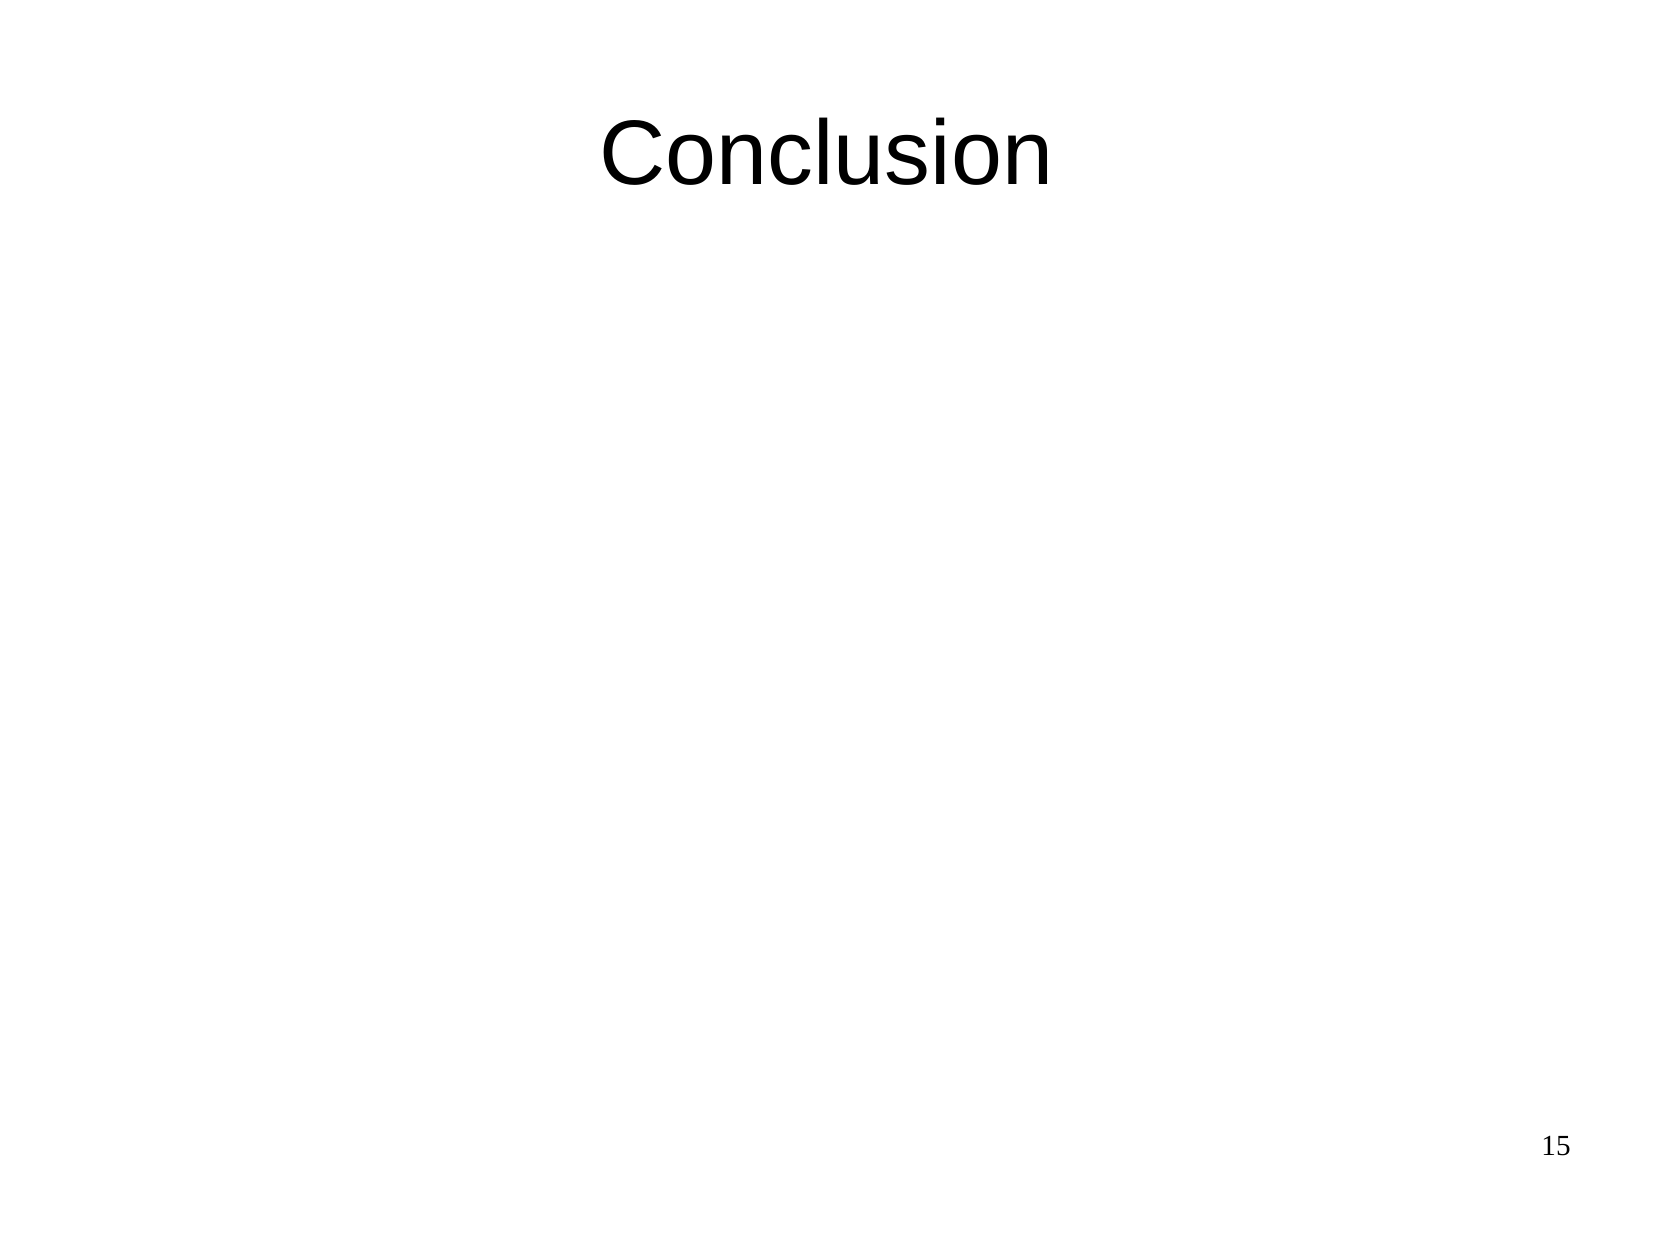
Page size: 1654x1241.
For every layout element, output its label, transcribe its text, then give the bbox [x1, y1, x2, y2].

title Conclusion [82, 49, 1571, 257]
